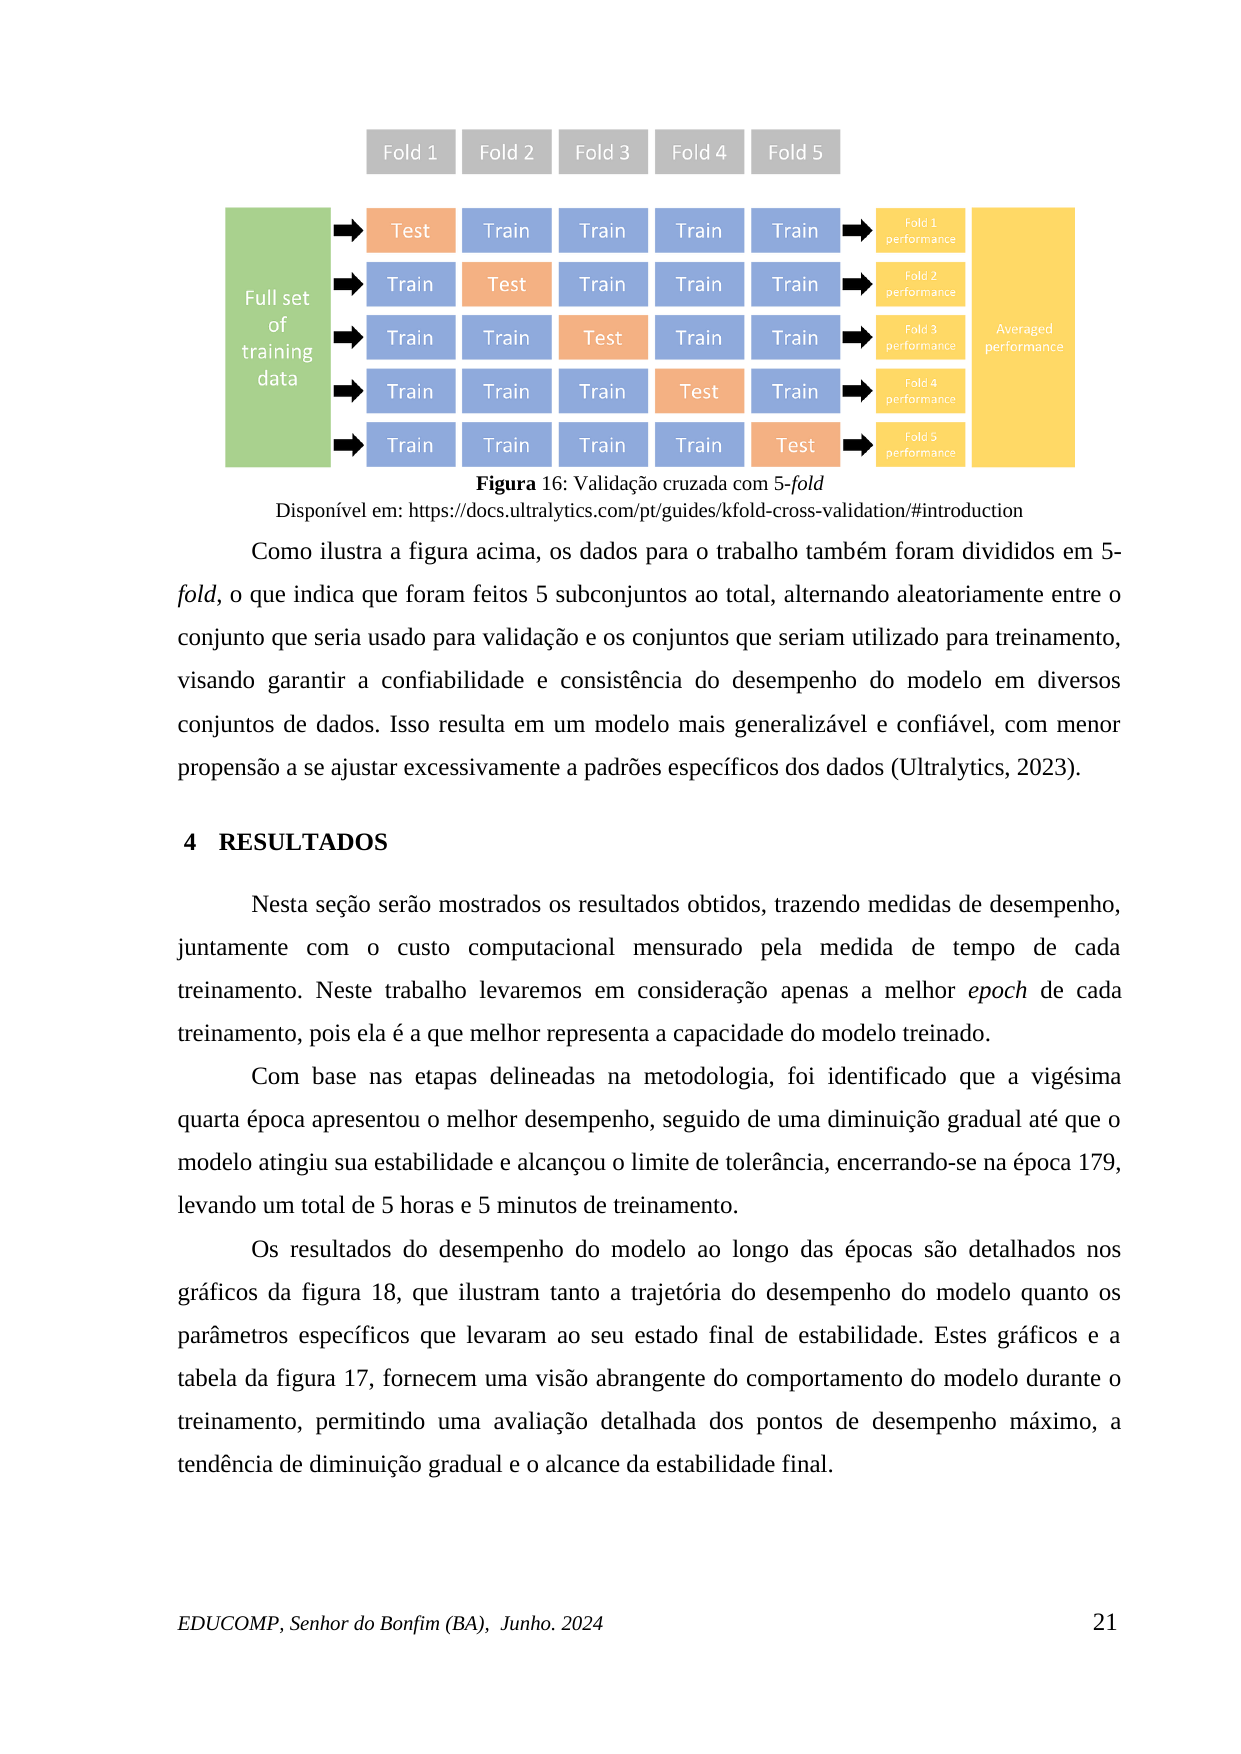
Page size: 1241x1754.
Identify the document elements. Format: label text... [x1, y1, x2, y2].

text Os resultados do desempenho do modelo ao longo das épocas são detalhados nos gráficos da figura 18, que ilustram tanto a trajetória do desempenho do modelo quanto os parâmetros específicos que levaram ao seu estado final de estabilidade. Estes gráficos e a tabela da figura 17, fornecem uma visão abrangente do comportamento do modelo durante o treinamento, permitindo uma avaliação detalhada dos pontos de desempenho máximo, a tendência de diminuição gradual e o alcance da estabilidade final. [177, 1234, 1122, 1478]
text Com base nas etapas delineadas na metodologia, foi identificado que a vigésima quarta época apresentou o melhor desempenho, seguido de uma diminuição gradual até que o modelo atingiu sua estabilidade e alcançou o limite de tolerância, encerrando-se na época 179, levando um total de 5 horas e 5 minutos de treinamento. [177, 1061, 1122, 1219]
text Nesta seção serão mostrados os resultados obtidos, trazendo medidas de desempenho, juntamente com o custo computacional mensurado pela medida de tempo de cada treinamento. Neste trabalho levaremos em consideração apenas a melhor epoch de cada treinamento, pois ela é a que melhor representa a capacidade do modelo treinado. [177, 889, 1122, 1047]
text Como ilustra a figura acima, os dados para o trabalho também foram divididos em 5-fold, o que indica que foram feitos 5 subconjuntos ao total, alternando aleatoriamente entre o conjunto que seria usado para validação e os conjuntos que seriam utilizado para treinamento, visando garantir a confiabilidade e consistência do desempenho do modelo em diversos conjuntos de dados. Isso resulta em um modelo mais generalizável e confiável, com menor propensão a se ajustar excessivamente a padrões específicos dos dados (Ultralytics, 2023). [177, 471, 1122, 781]
text Figura 16: Validação cruzada com 5-fold [224, 471, 1075, 494]
text Disponível em: https://docs.ultralytics.com/pt/guides/kfold-cross-validation/#introduction [224, 498, 1075, 522]
subtitle resultados [177, 827, 1122, 856]
picture [224, 128, 1075, 471]
